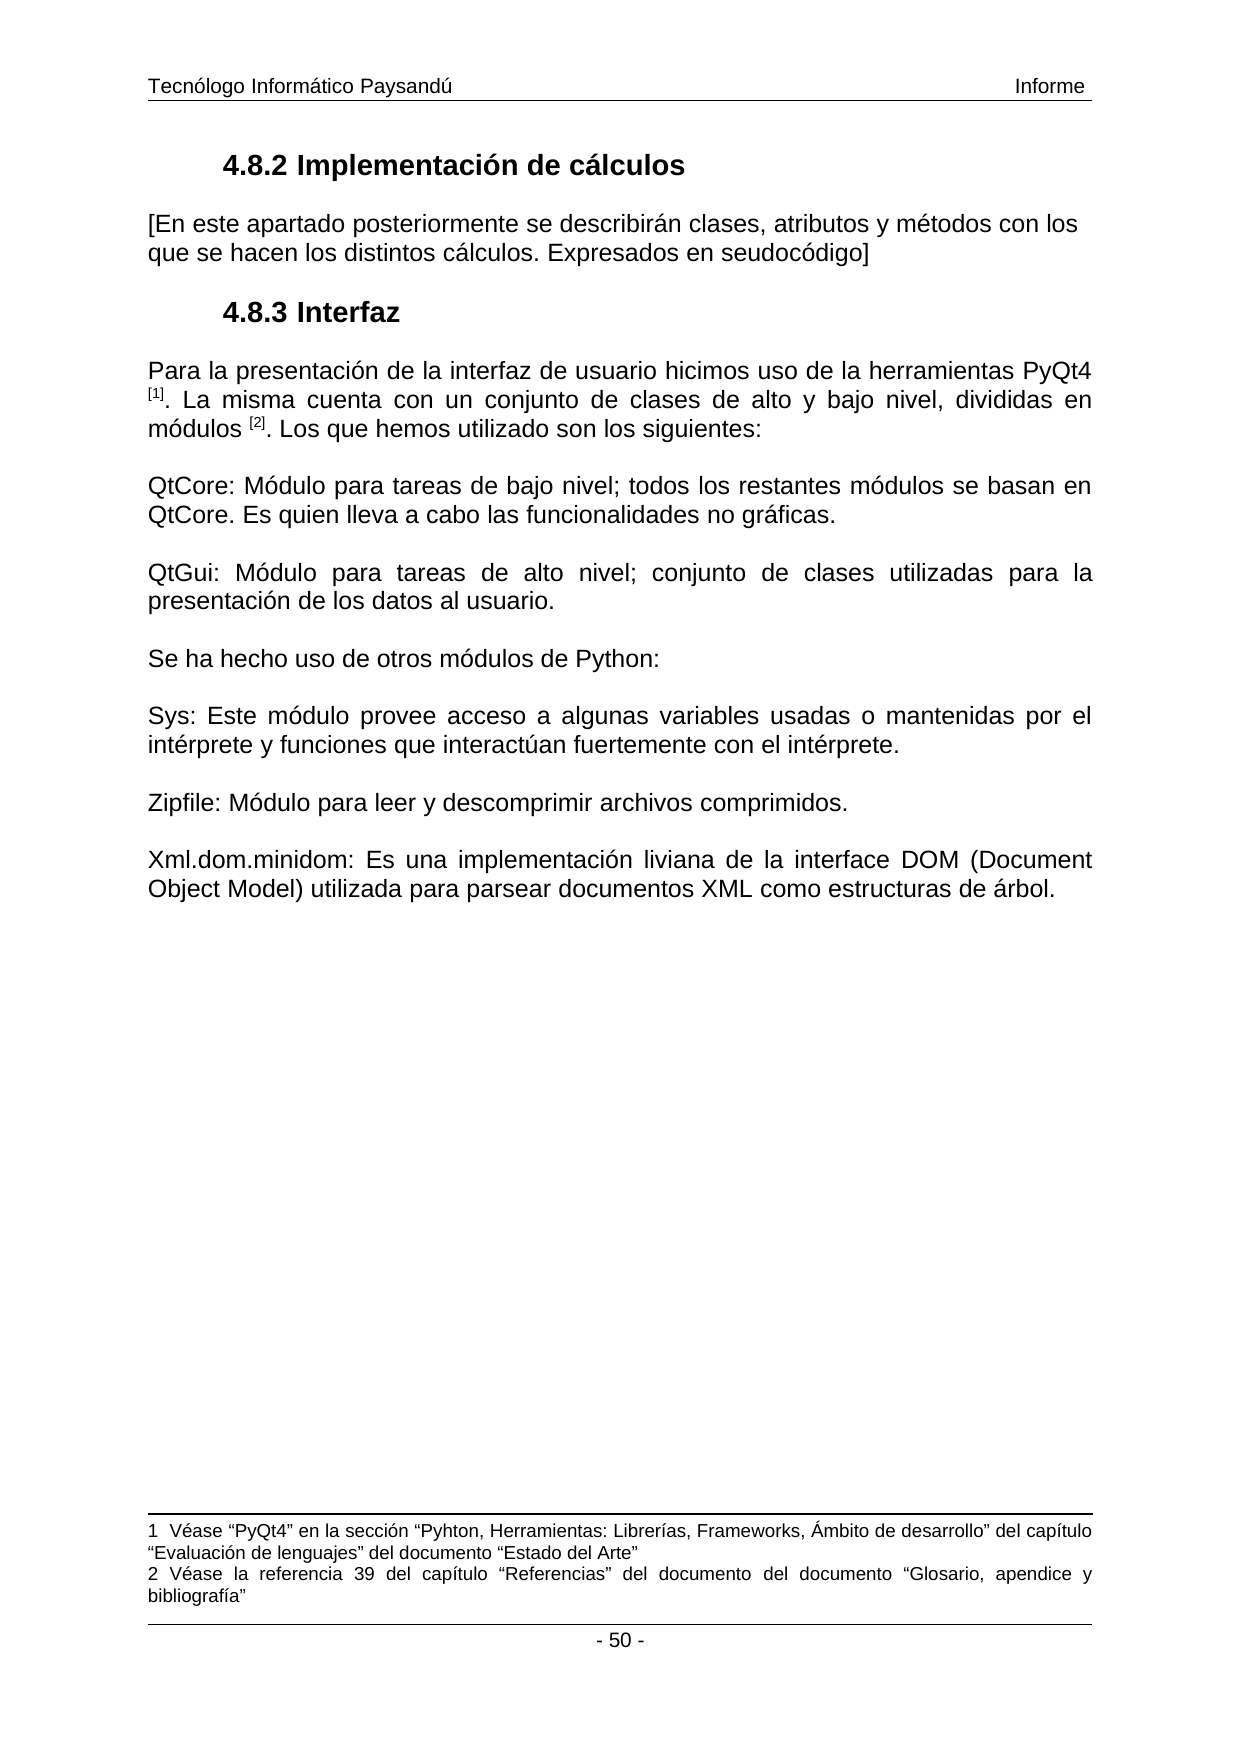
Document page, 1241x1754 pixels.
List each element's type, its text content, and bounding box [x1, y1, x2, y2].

text Véase la referencia 39 del capítulo “Referencias” del documento del documento “Glosario, apendice y bibliografía” [148, 1563, 1092, 1606]
subtitle Interfaz [223, 295, 1092, 329]
text QtGui: Módulo para tareas de alto nivel; conjunto de clases utilizadas para la presentación de los datos al usuario. [148, 557, 1092, 615]
text Se ha hecho uso de otros módulos de Python: [148, 644, 1092, 672]
text QtCore: Módulo para tareas de bajo nivel; todos los restantes módulos se basan en QtCore. Es quien lleva a cabo las funcionalidades no gráficas. [148, 471, 1092, 529]
text Véase “PyQt4” en la sección “Pyhton, Herramientas: Librerías, Frameworks, Ámbito de desarrollo” del capítulo “Evaluación de lenguajes” del documento “Estado del Arte” [148, 1520, 1092, 1563]
text Zipfile: Módulo para leer y descomprimir archivos comprimidos. [148, 759, 1092, 816]
text Para la presentación de la interfaz de usuario hicimos uso de la herramientas PyQt4 []. La misma cuenta con un conjunto de clases de alto y bajo nivel, divididas en módulos []. Los que hemos utilizado son los siguientes: [148, 356, 1092, 442]
subtitle Implementación de cálculos [223, 148, 1092, 181]
text [En este apartado posteriormente se describirán clases, atributos y métodos con los que se hacen los distintos cálculos. Expresados en seudocódigo] [148, 209, 1092, 266]
text Sys: Este módulo provee acceso a algunas variables usadas o mantenidas por el intérprete y funciones que interactúan fuertemente con el intérprete. [148, 672, 1092, 759]
text Xml.dom.minidom: Es una implementación liviana de la interface DOM (Document Object Model) utilizada para parsear documentos XML como estructuras de árbol. [148, 845, 1092, 902]
